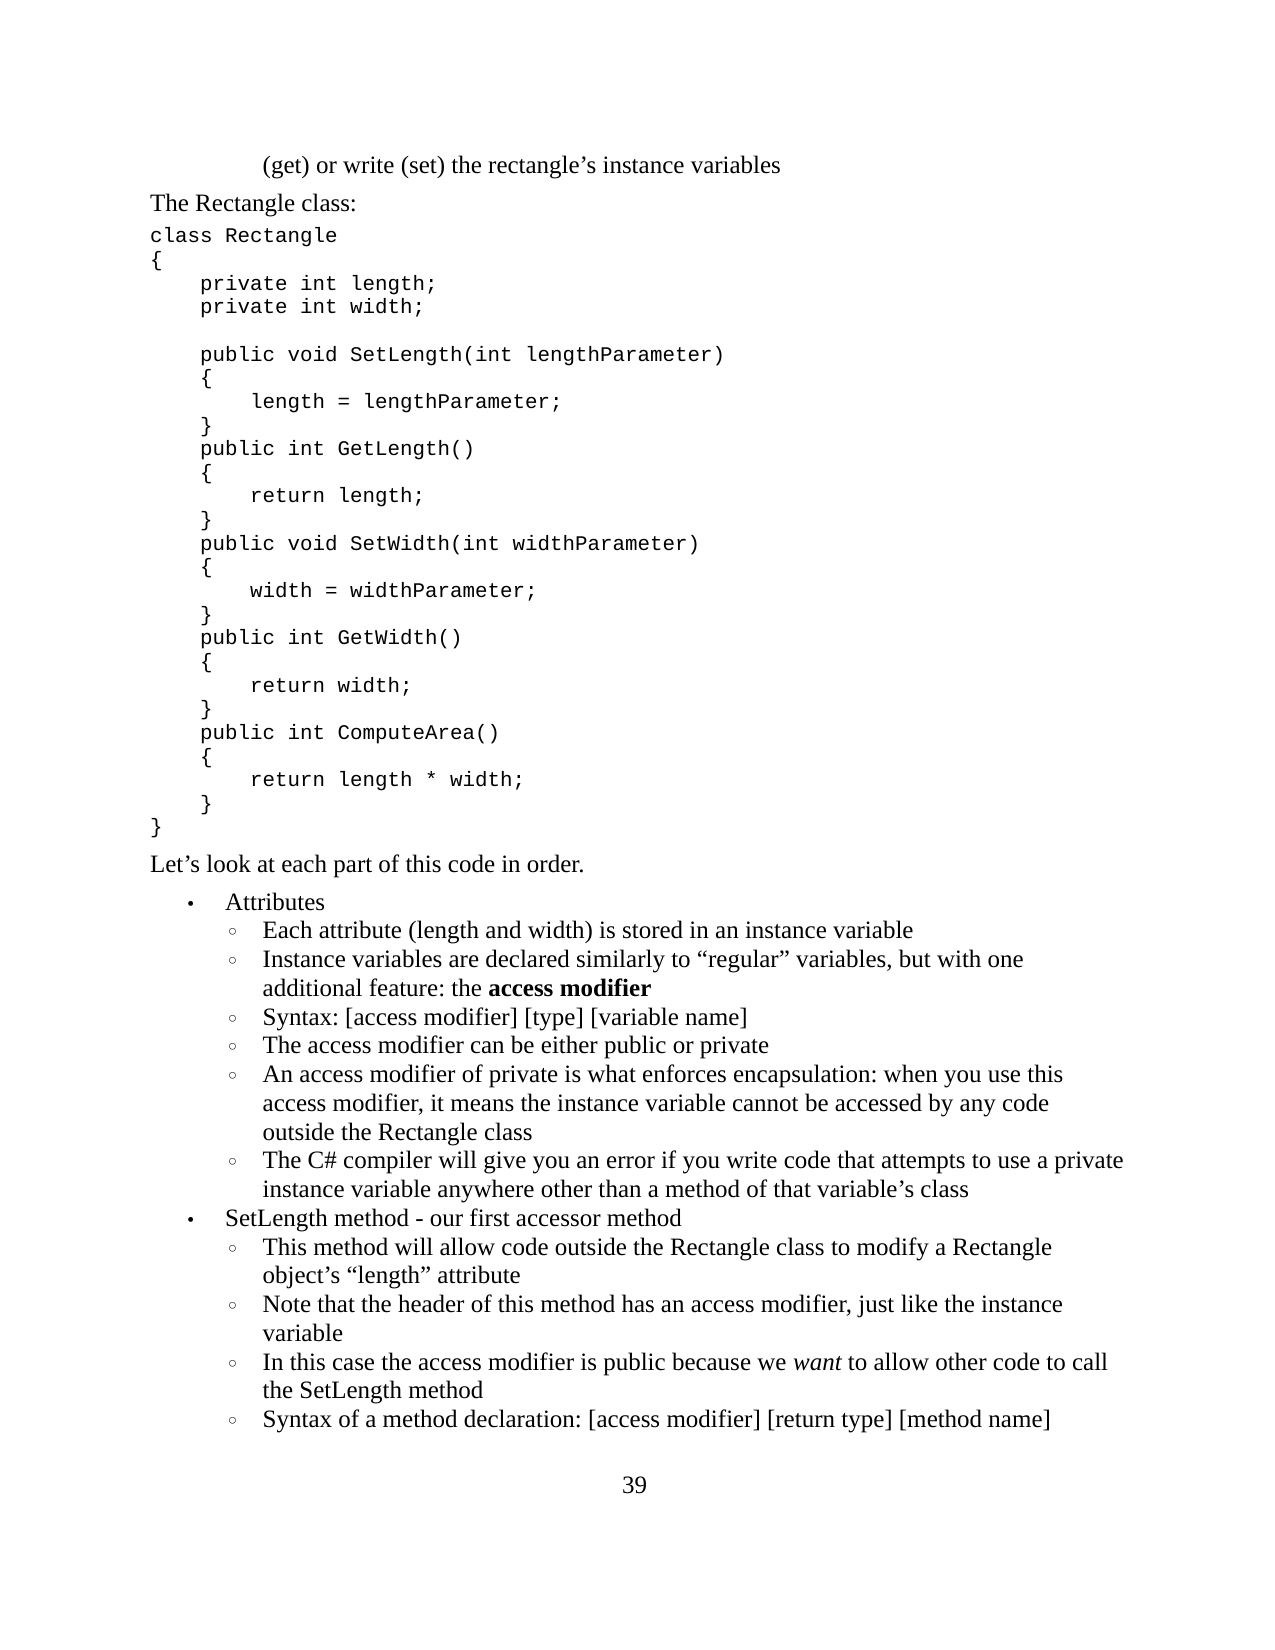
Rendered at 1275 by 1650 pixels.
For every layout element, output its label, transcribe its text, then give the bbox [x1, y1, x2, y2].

text } [150, 698, 1125, 722]
list The access modifier can be either public or private [225, 1031, 1125, 1059]
text { [150, 249, 1125, 273]
text public int GetLength() [150, 438, 1125, 462]
text private int length; [150, 273, 1125, 296]
text public int ComputeArea() [150, 722, 1125, 746]
text public void SetWidth(int widthParameter) [150, 533, 1125, 556]
text return width; [150, 675, 1125, 698]
list Each attribute (length and width) is stored in an instance variable [225, 916, 1125, 944]
list Note that the header of this method has an access modifier, just like the instance variable [225, 1289, 1125, 1347]
text The Rectangle class: [150, 188, 1125, 216]
list Syntax: [access modifier] [type] [variable name] [225, 1002, 1125, 1031]
text public void SetLength(int lengthParameter) [150, 344, 1125, 367]
text } [150, 817, 1125, 840]
text } [150, 793, 1125, 817]
list The C# compiler will give you an error if you write code that attempts to use a private instance variable anywhere other than a method of that variable’s class [225, 1146, 1125, 1203]
text width = widthParameter; [150, 580, 1125, 604]
list In this case the access modifier is public because we want to allow other code to call the SetLength method [225, 1347, 1125, 1404]
text { [150, 367, 1125, 391]
text class Rectangle [150, 225, 1125, 249]
text { [150, 651, 1125, 675]
text Let’s look at each part of this code in order. [150, 849, 1125, 878]
text } [150, 604, 1125, 627]
list SetLength method - our first accessor method [187, 1203, 1125, 1232]
text return length * width; [150, 769, 1125, 793]
text } [150, 414, 1125, 438]
text { [150, 746, 1125, 769]
text private int width; [150, 296, 1125, 320]
list Attributes [187, 887, 1125, 916]
text return length; [150, 486, 1125, 509]
text { [150, 462, 1125, 486]
text } [150, 509, 1125, 533]
list Syntax of a method declaration: [access modifier] [return type] [method name] [225, 1404, 1125, 1433]
list An access modifier of private is what enforces encapsulation: when you use this access modifier, it means the instance variable cannot be accessed by any code outside the Rectangle class [225, 1059, 1125, 1146]
text length = lengthParameter; [150, 391, 1125, 414]
text public int GetWidth() [150, 627, 1125, 651]
list This method will allow code outside the Rectangle class to modify a Rectangle object’s “length” attribute [225, 1232, 1125, 1289]
list (get) or write (set) the rectangle’s instance variables [225, 150, 1125, 179]
list Instance variables are declared similarly to “regular” variables, but with one additional feature: the access modifier [225, 944, 1125, 1002]
text { [150, 556, 1125, 580]
